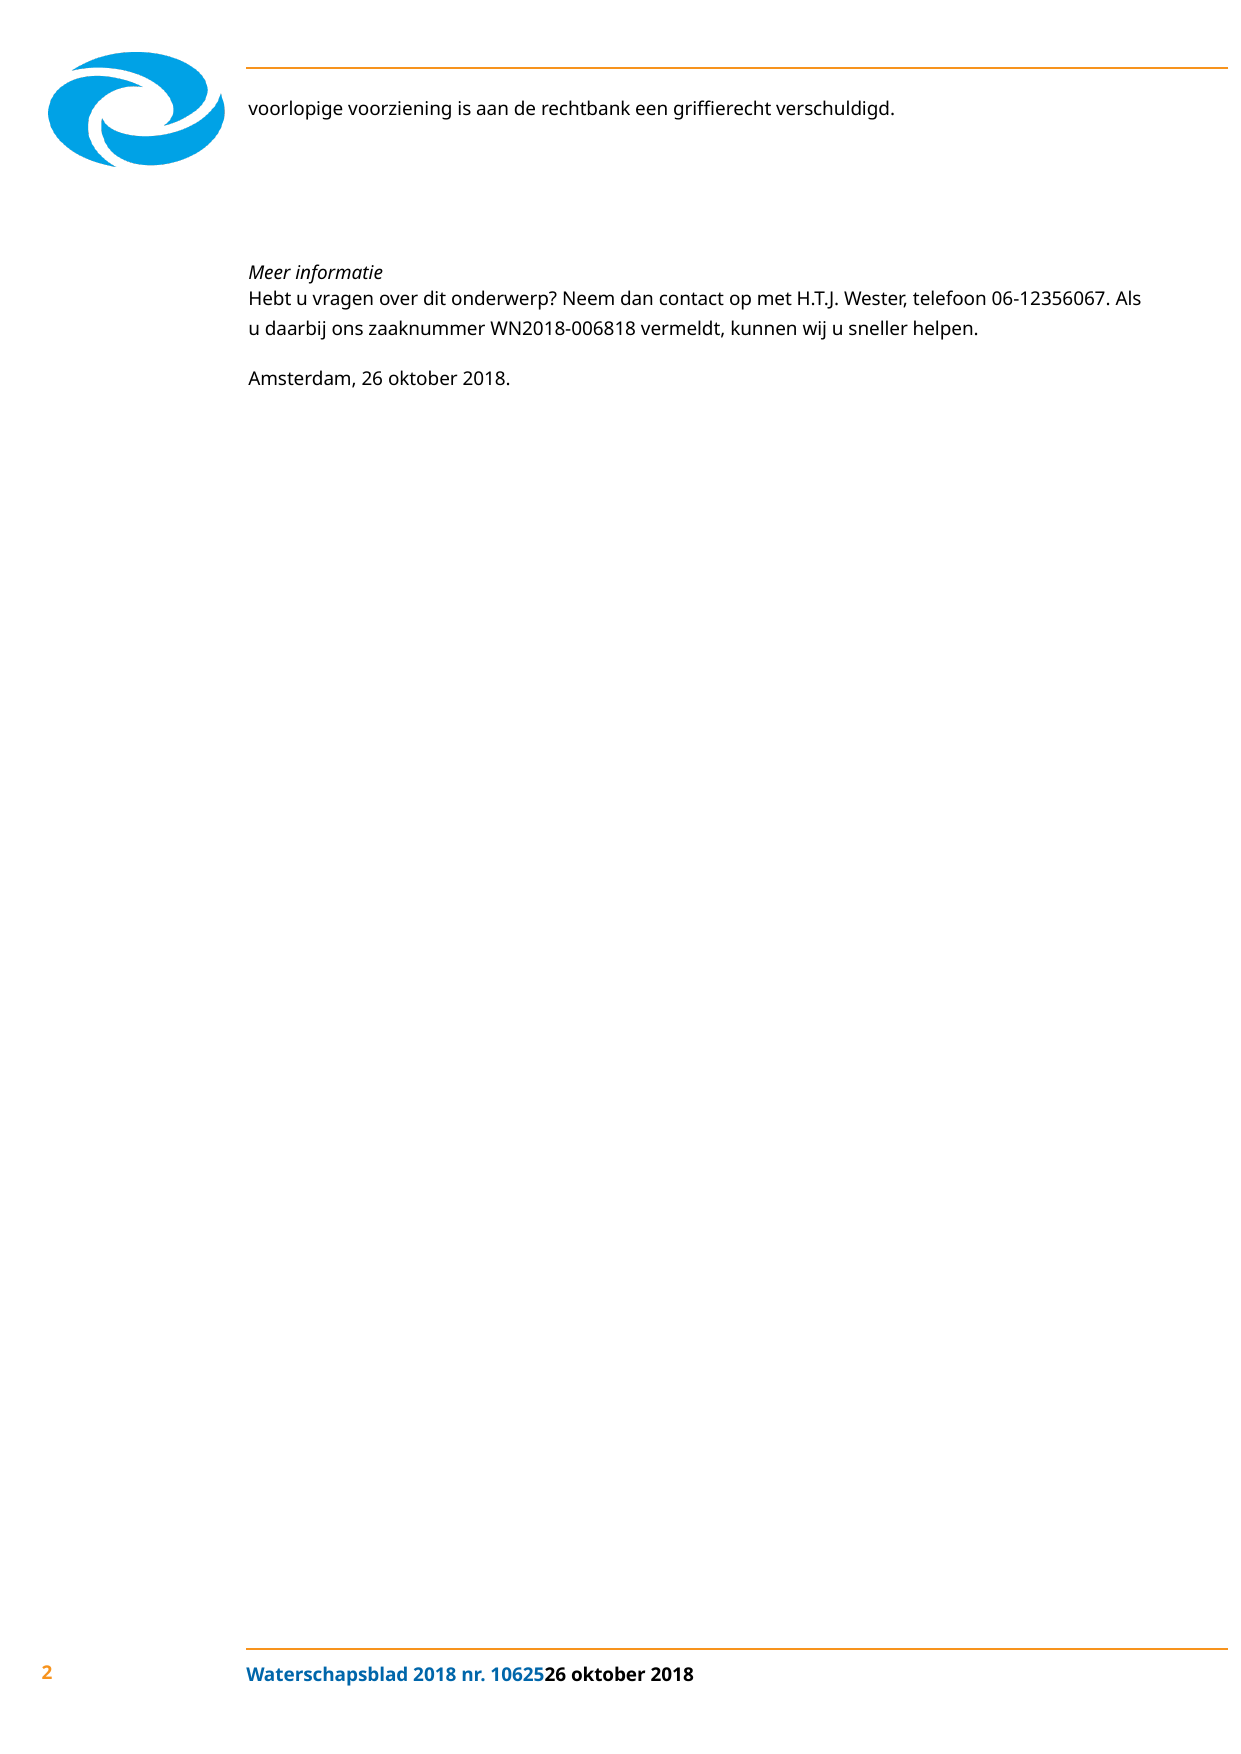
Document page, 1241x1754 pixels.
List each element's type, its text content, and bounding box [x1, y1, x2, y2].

text Amsterdam, 26 oktober 2018. [248, 365, 1152, 391]
text Meer informatie [248, 259, 1152, 285]
picture [41, 47, 231, 172]
text voorlopige voorziening is aan de rechtbank een griffierecht verschuldigd. [248, 95, 1152, 121]
text Hebt u vragen over dit onderwerp? Neem dan contact op met H.T.J. Wester, telefoon 06-12356067. Als u daarbij ons zaaknummer WN2018-006818 vermeldt, kunnen wij u sneller helpen. [248, 285, 1152, 341]
